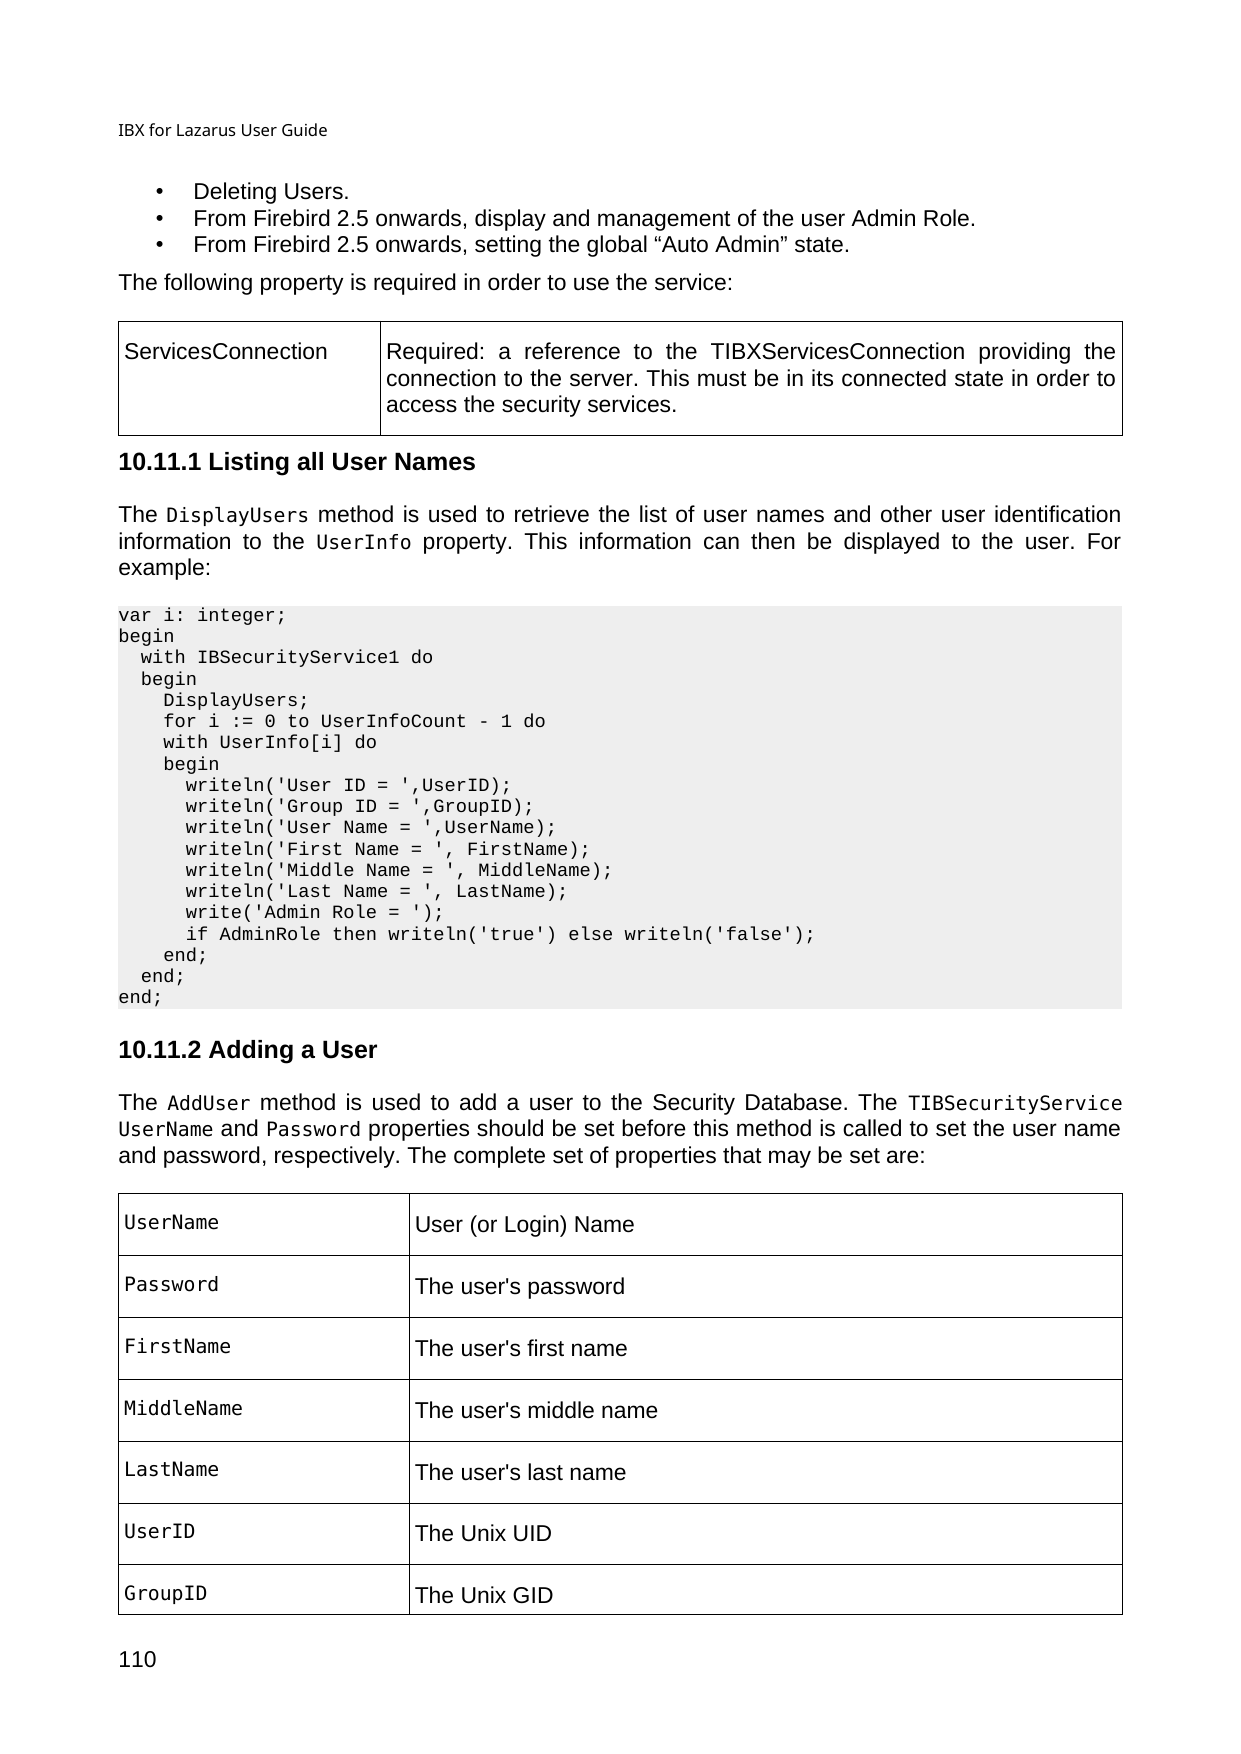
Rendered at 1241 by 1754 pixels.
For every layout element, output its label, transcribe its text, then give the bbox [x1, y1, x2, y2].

text end; [118, 967, 1122, 988]
table_header Required: a reference to the TIBXServicesConnection providing the connection to the server. This must be in its connected state in order to access the security services. [381, 322, 1122, 435]
subtitle Listing all User Names [118, 447, 1122, 476]
table_cell The user's middle name [410, 1380, 1122, 1441]
list From Firebird 2.5 onwards, setting the global “Auto Admin” state. [156, 231, 1122, 257]
table_cell The user's password [410, 1256, 1122, 1317]
text writeln('Last Name = ', LastName); [118, 882, 1122, 903]
text writeln('User ID = ',UserID); [118, 776, 1122, 797]
text writeln('Group ID = ',GroupID); [118, 797, 1122, 818]
table_header UserName [119, 1194, 409, 1255]
text writeln('Middle Name = ', MiddleName); [118, 861, 1122, 882]
text write('Admin Role = '); [118, 903, 1122, 924]
text writeln('First Name = ', FirstName); [118, 839, 1122, 861]
text The AddUser method is used to add a user to the Security Database. The TIBSecurityService UserName and Password properties should be set before this method is called to set the user name and password, respectively. The complete set of properties that may be set are: [118, 1089, 1122, 1168]
table_cell FirstName [119, 1318, 409, 1379]
table_header ServicesConnection [119, 322, 380, 435]
text if AdminRole then writeln('true') else writeln('false'); [118, 924, 1122, 946]
text begin [118, 669, 1122, 691]
text begin [118, 754, 1122, 776]
table_cell The Unix GID [410, 1565, 1122, 1614]
text The DisplayUsers method is used to retrieve the list of user names and other user identification information to the UserInfo property. This information can then be displayed to the user. For example: [118, 501, 1122, 581]
list From Firebird 2.5 onwards, display and management of the user Admin Role. [156, 204, 1122, 231]
text The following property is required in order to use the service: [118, 269, 1122, 296]
text end; [118, 988, 1122, 1009]
text with UserInfo[i] do [118, 733, 1122, 754]
text end; [118, 946, 1122, 967]
text var i: integer; [118, 606, 1122, 627]
table_cell GroupID [119, 1565, 409, 1614]
table_cell MiddleName [119, 1380, 409, 1441]
text writeln('User Name = ',UserName); [118, 818, 1122, 839]
table_cell The user's last name [410, 1442, 1122, 1502]
table_cell LastName [119, 1442, 409, 1502]
table_cell UserID [119, 1504, 409, 1564]
text for i := 0 to UserInfoCount - 1 do [118, 712, 1122, 733]
table_header User (or Login) Name [410, 1194, 1122, 1255]
table_cell The Unix UID [410, 1504, 1122, 1564]
subtitle Adding a User [118, 1035, 1122, 1063]
list Deleting Users. [156, 178, 1122, 204]
text DisplayUsers; [118, 691, 1122, 712]
table_cell The user's first name [410, 1318, 1122, 1379]
text begin [118, 627, 1122, 648]
text with IBSecurityService1 do [118, 648, 1122, 669]
table_cell Password [119, 1256, 409, 1317]
